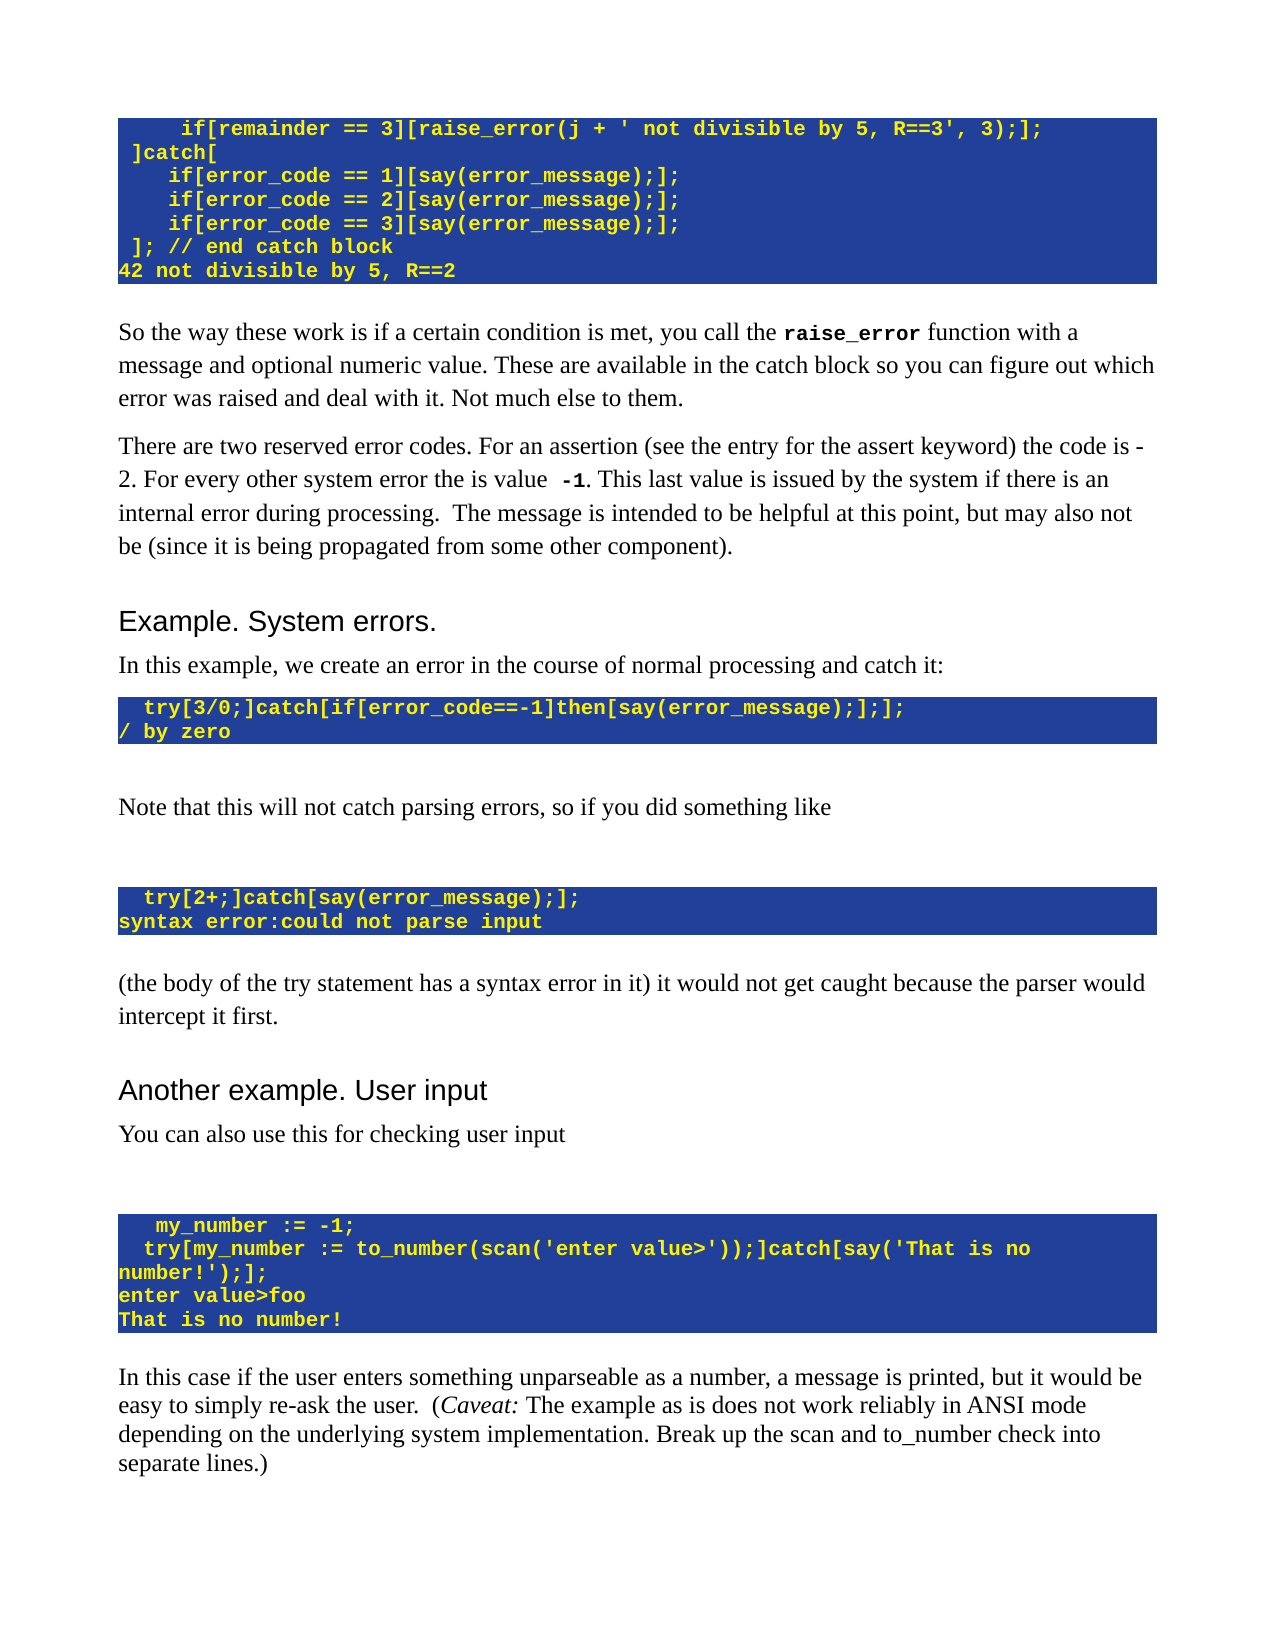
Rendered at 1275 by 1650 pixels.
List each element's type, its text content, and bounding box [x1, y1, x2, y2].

text my_number := -1; [118, 1214, 1157, 1238]
text In this case if the user enters something unparseable as a number, a message is printed, but it would be easy to simply re-ask the user. (Caveat: The example as is does not work reliably in ANSI mode depending on the underlying system implementation. Break up the scan and to_number check into separate lines.) [118, 1362, 1157, 1477]
text / by zero [118, 721, 1157, 744]
text syntax error:could not parse input [118, 911, 1157, 935]
text if[remainder == 3][raise_error(j + ' not divisible by 5, R==3', 3);]; [118, 118, 1157, 142]
text 42 not divisible by 5, R==2 [118, 260, 1157, 284]
text Note that this will not catch parsing errors, so if you did something like [118, 792, 1157, 821]
text That is no number! [118, 1309, 1157, 1333]
text try[2+;]catch[say(error_message);]; [118, 887, 1157, 911]
subtitle Another example. User input [118, 1073, 1157, 1107]
text if[error_code == 3][say(error_message);]; [118, 213, 1157, 236]
text ]catch[ [118, 142, 1157, 165]
text ]; // end catch block [118, 236, 1157, 260]
text if[error_code == 2][say(error_message);]; [118, 189, 1157, 213]
text So the way these work is if a certain condition is met, you call the raise_error function with a message and optional numeric value. These are available in the catch block so you can figure out which error was raised and deal with it. Not much else to them. [118, 284, 1157, 412]
text if[error_code == 1][say(error_message);]; [118, 165, 1157, 189]
text You can also use this for checking user input [118, 1119, 1157, 1148]
text try[my_number := to_number(scan('enter value>'));]catch[say('That is no number!');]; [118, 1238, 1157, 1286]
text try[3/0;]catch[if[error_code==-1]then[say(error_message);];]; [118, 697, 1157, 721]
text (the body of the try statement has a syntax error in it) it would not get caught because the parser would intercept it first. [118, 935, 1157, 1029]
text There are two reserved error codes. For an assertion (see the entry for the assert keyword) the code is -2. For every other system error the is value -1. This last value is issued by the system if there is an internal error during processing. The message is intended to be helpful at this point, but may also not be (since it is being propagated from some other component). [118, 431, 1157, 560]
text enter value>foo [118, 1286, 1157, 1309]
text In this example, we create an error in the course of normal processing and catch it: [118, 650, 1157, 678]
subtitle Example. System errors. [118, 604, 1157, 637]
